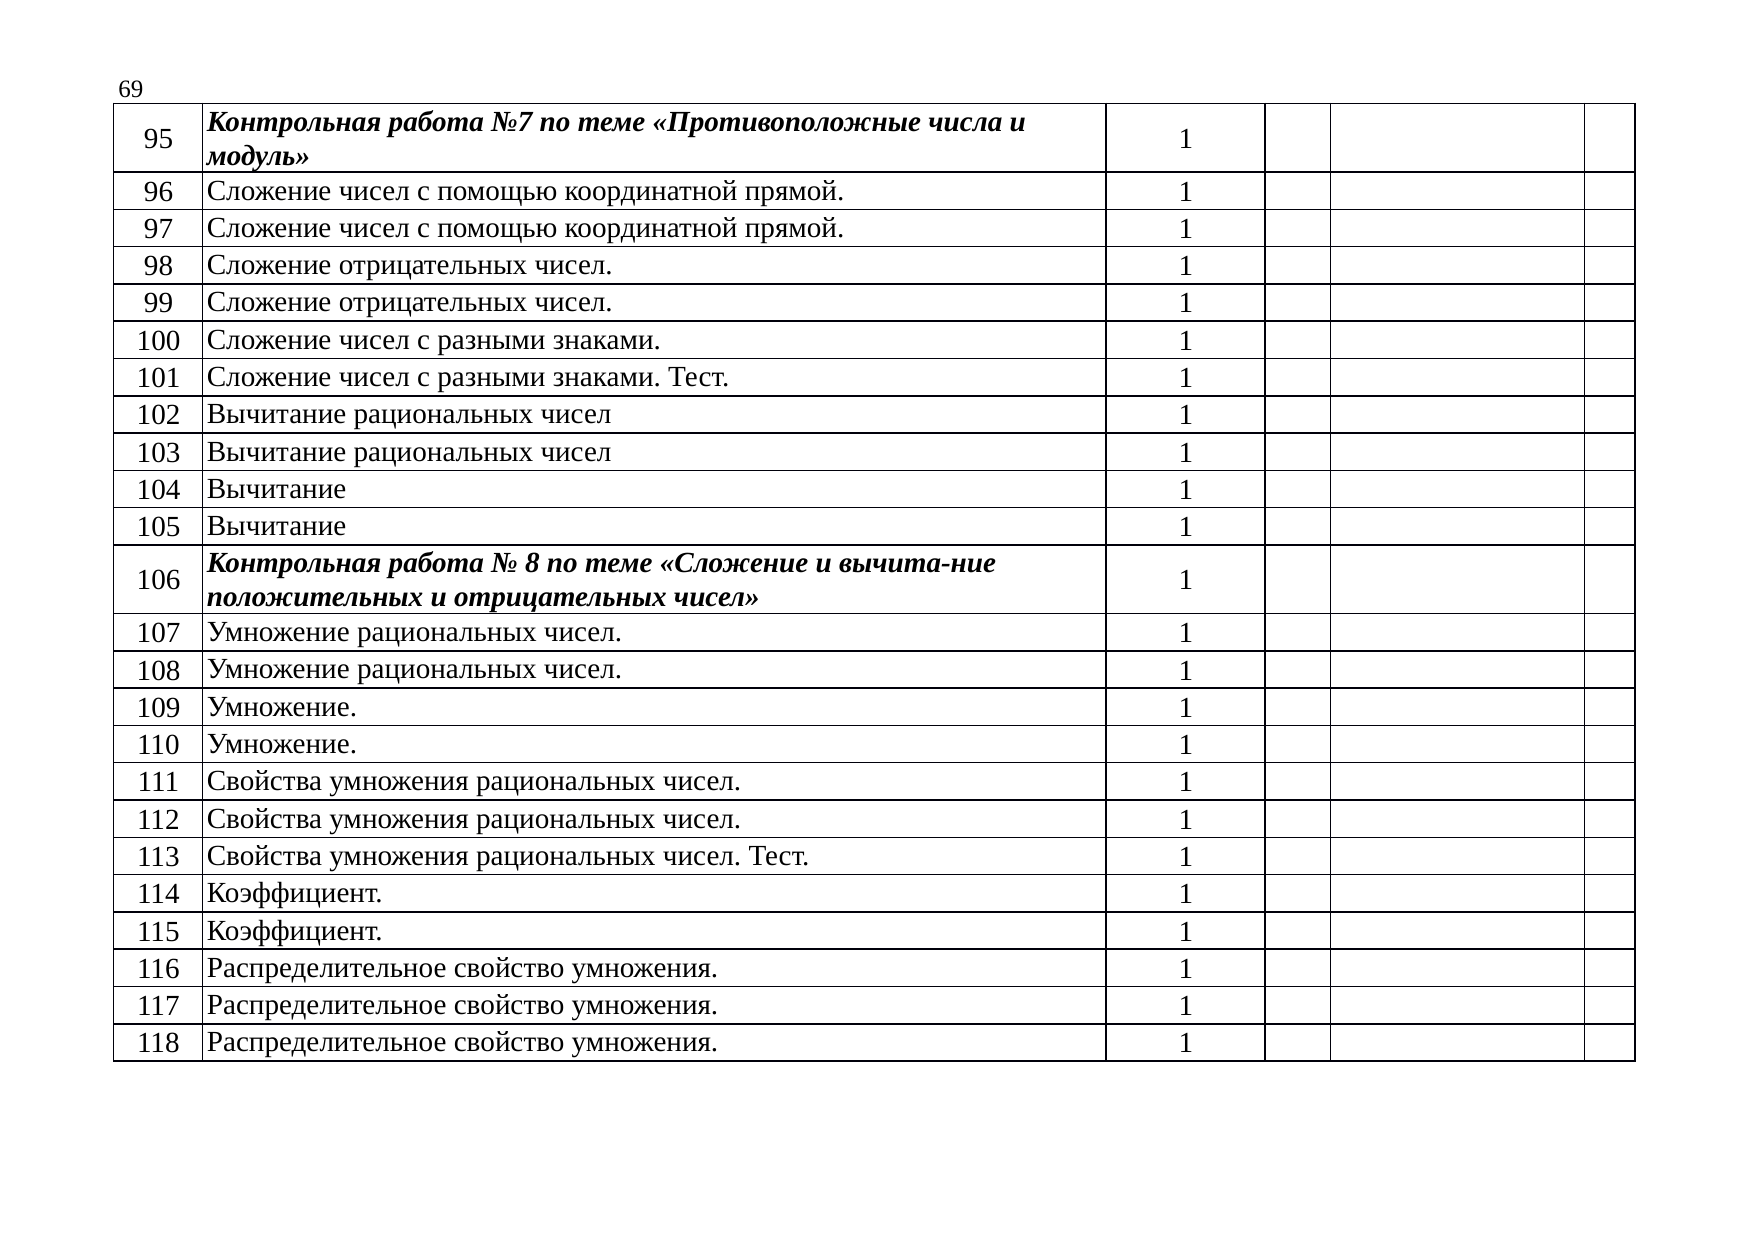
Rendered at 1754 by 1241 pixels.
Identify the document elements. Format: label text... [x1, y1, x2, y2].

table_cell [1266, 913, 1330, 948]
table_cell [1585, 546, 1634, 613]
table_cell [1585, 875, 1634, 911]
table_cell 110 [114, 726, 202, 762]
table_cell [1266, 546, 1330, 613]
table_cell [1585, 359, 1634, 395]
table_cell [1585, 614, 1634, 650]
table_cell Контрольная работа № 8 по теме «Сложение и вычита-ние положительных и отрицательных чисел» [203, 546, 1105, 613]
table_cell [1585, 801, 1634, 836]
table_cell [1266, 950, 1330, 986]
table_cell Сложение отрицательных чисел. [203, 247, 1105, 283]
table_cell 1 [1107, 689, 1264, 724]
table_cell [1331, 247, 1584, 283]
table_cell 1 [1107, 173, 1264, 208]
table_cell [1331, 210, 1584, 246]
table_cell 1 [1107, 546, 1264, 613]
table_cell [1331, 104, 1584, 171]
table_cell [1266, 726, 1330, 762]
table_cell 103 [114, 434, 202, 469]
table_cell [1331, 913, 1584, 948]
table_cell [1585, 322, 1634, 358]
table_cell 1 [1107, 210, 1264, 246]
table_cell [1585, 247, 1634, 283]
table_cell 118 [114, 1025, 202, 1060]
table_cell [1331, 689, 1584, 724]
table_cell Распределительное свойство умножения. [203, 1025, 1105, 1060]
table_cell Сложение чисел с разными знаками. Тест. [203, 359, 1105, 395]
table_cell [1585, 726, 1634, 762]
table_cell [1331, 397, 1584, 432]
table_cell [1585, 689, 1634, 724]
table_cell [1331, 322, 1584, 358]
table_cell 115 [114, 913, 202, 948]
table_cell [1266, 689, 1330, 724]
table_cell [1266, 508, 1330, 544]
table_cell [1331, 652, 1584, 687]
table_cell [1585, 763, 1634, 799]
table_cell [1266, 397, 1330, 432]
table_cell 112 [114, 801, 202, 836]
table_cell 1 [1107, 359, 1264, 395]
table_cell 1 [1107, 397, 1264, 432]
table_cell [1266, 987, 1330, 1023]
table_cell 1 [1107, 763, 1264, 799]
table_cell 101 [114, 359, 202, 395]
table_cell [1331, 875, 1584, 911]
table_cell [1266, 359, 1330, 395]
table_cell [1331, 471, 1584, 507]
table_cell 1 [1107, 801, 1264, 836]
table_cell Сложение чисел с разными знаками. [203, 322, 1105, 358]
table_cell Распределительное свойство умножения. [203, 950, 1105, 986]
table_cell Контрольная работа №7 по теме «Противоположные числа и модуль» [203, 104, 1105, 171]
table_cell [1266, 285, 1330, 320]
table_cell 106 [114, 546, 202, 613]
table_cell Свойства умножения рациональных чисел. [203, 801, 1105, 836]
table_cell 1 [1107, 913, 1264, 948]
table_cell [1585, 173, 1634, 208]
table_cell [1266, 801, 1330, 836]
table_cell 100 [114, 322, 202, 358]
table_cell 113 [114, 838, 202, 874]
table_cell Распределительное свойство умножения. [203, 987, 1105, 1023]
table_cell 95 [114, 104, 202, 171]
table_cell [1266, 434, 1330, 469]
table_cell 1 [1107, 875, 1264, 911]
table_cell 1 [1107, 838, 1264, 874]
table_cell [1585, 210, 1634, 246]
table_cell 1 [1107, 247, 1264, 283]
table_cell [1585, 913, 1634, 948]
table_cell Вычитание [203, 471, 1105, 507]
table_cell Умножение рациональных чисел. [203, 614, 1105, 650]
table_cell [1585, 471, 1634, 507]
table_cell [1585, 285, 1634, 320]
table_cell [1585, 1025, 1634, 1060]
table_cell [1266, 104, 1330, 171]
table_cell 1 [1107, 614, 1264, 650]
table_cell [1266, 471, 1330, 507]
table_cell [1266, 614, 1330, 650]
table_cell [1266, 763, 1330, 799]
table_cell 114 [114, 875, 202, 911]
table_cell Вычитание рациональных чисел [203, 397, 1105, 432]
table_cell [1266, 247, 1330, 283]
table_cell Умножение. [203, 689, 1105, 724]
table_cell 111 [114, 763, 202, 799]
table_cell Коэффициент. [203, 875, 1105, 911]
table_cell [1331, 285, 1584, 320]
table_cell 98 [114, 247, 202, 283]
table_cell Вычитание рациональных чисел [203, 434, 1105, 469]
table_cell 116 [114, 950, 202, 986]
table_cell 1 [1107, 322, 1264, 358]
table_cell [1331, 173, 1584, 208]
table_cell 1 [1107, 726, 1264, 762]
table_cell 1 [1107, 471, 1264, 507]
table_cell 96 [114, 173, 202, 208]
table_cell 1 [1107, 285, 1264, 320]
table_cell [1585, 508, 1634, 544]
table_cell 107 [114, 614, 202, 650]
table_cell 117 [114, 987, 202, 1023]
table_cell 1 [1107, 434, 1264, 469]
table_cell [1266, 652, 1330, 687]
table_cell [1266, 1025, 1330, 1060]
table_cell [1331, 614, 1584, 650]
table_cell [1585, 838, 1634, 874]
table_cell 1 [1107, 652, 1264, 687]
table_cell Сложение чисел с помощью координатной прямой. [203, 210, 1105, 246]
table_cell 97 [114, 210, 202, 246]
table_cell [1585, 950, 1634, 986]
table_cell 1 [1107, 987, 1264, 1023]
table_cell [1266, 838, 1330, 874]
table_cell Умножение рациональных чисел. [203, 652, 1105, 687]
table_cell [1585, 104, 1634, 171]
table_cell [1331, 838, 1584, 874]
table_cell Коэффициент. [203, 913, 1105, 948]
table_cell [1331, 950, 1584, 986]
table_cell 104 [114, 471, 202, 507]
table_cell [1331, 763, 1584, 799]
table_cell Умножение. [203, 726, 1105, 762]
table_cell [1331, 434, 1584, 469]
table_cell Свойства умножения рациональных чисел. [203, 763, 1105, 799]
table_cell 1 [1107, 104, 1264, 171]
table_cell [1585, 652, 1634, 687]
table_cell [1585, 434, 1634, 469]
table_cell [1266, 875, 1330, 911]
table_cell 108 [114, 652, 202, 687]
table_cell [1266, 322, 1330, 358]
table_cell [1331, 546, 1584, 613]
table_cell 102 [114, 397, 202, 432]
table_cell [1266, 210, 1330, 246]
table_cell 105 [114, 508, 202, 544]
table_cell 99 [114, 285, 202, 320]
table_cell 109 [114, 689, 202, 724]
table_cell Сложение чисел с помощью координатной прямой. [203, 173, 1105, 208]
table_cell 1 [1107, 1025, 1264, 1060]
table_cell [1266, 173, 1330, 208]
table_cell [1331, 801, 1584, 836]
table_cell Свойства умножения рациональных чисел. Тест. [203, 838, 1105, 874]
table_cell 1 [1107, 950, 1264, 986]
table_cell [1331, 987, 1584, 1023]
table_cell [1331, 508, 1584, 544]
table_cell [1331, 1025, 1584, 1060]
table_cell [1585, 987, 1634, 1023]
table_cell Сложение отрицательных чисел. [203, 285, 1105, 320]
table_cell [1331, 726, 1584, 762]
table_cell [1585, 397, 1634, 432]
table_cell 1 [1107, 508, 1264, 544]
table_cell Вычитание [203, 508, 1105, 544]
table_cell [1331, 359, 1584, 395]
